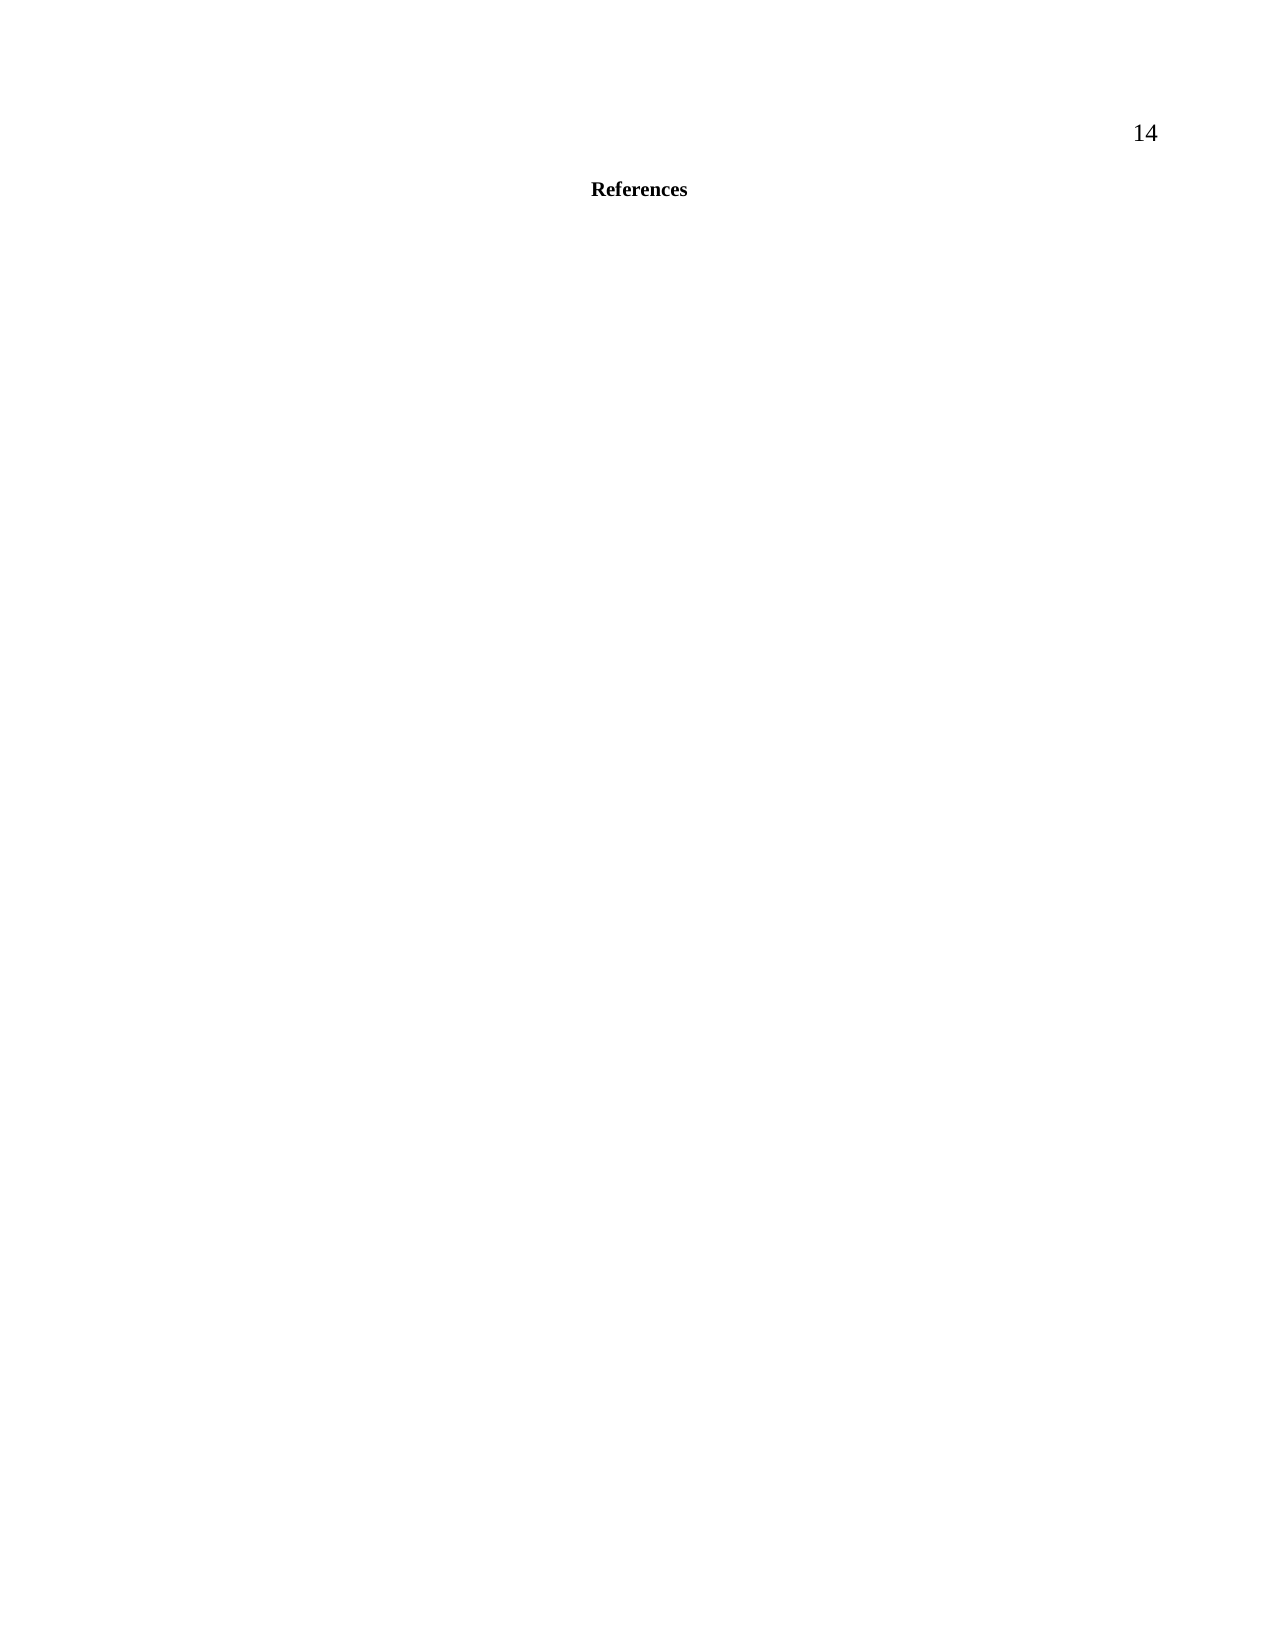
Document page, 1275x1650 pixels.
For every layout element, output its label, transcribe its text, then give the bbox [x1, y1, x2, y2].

text References [121, 177, 1158, 201]
